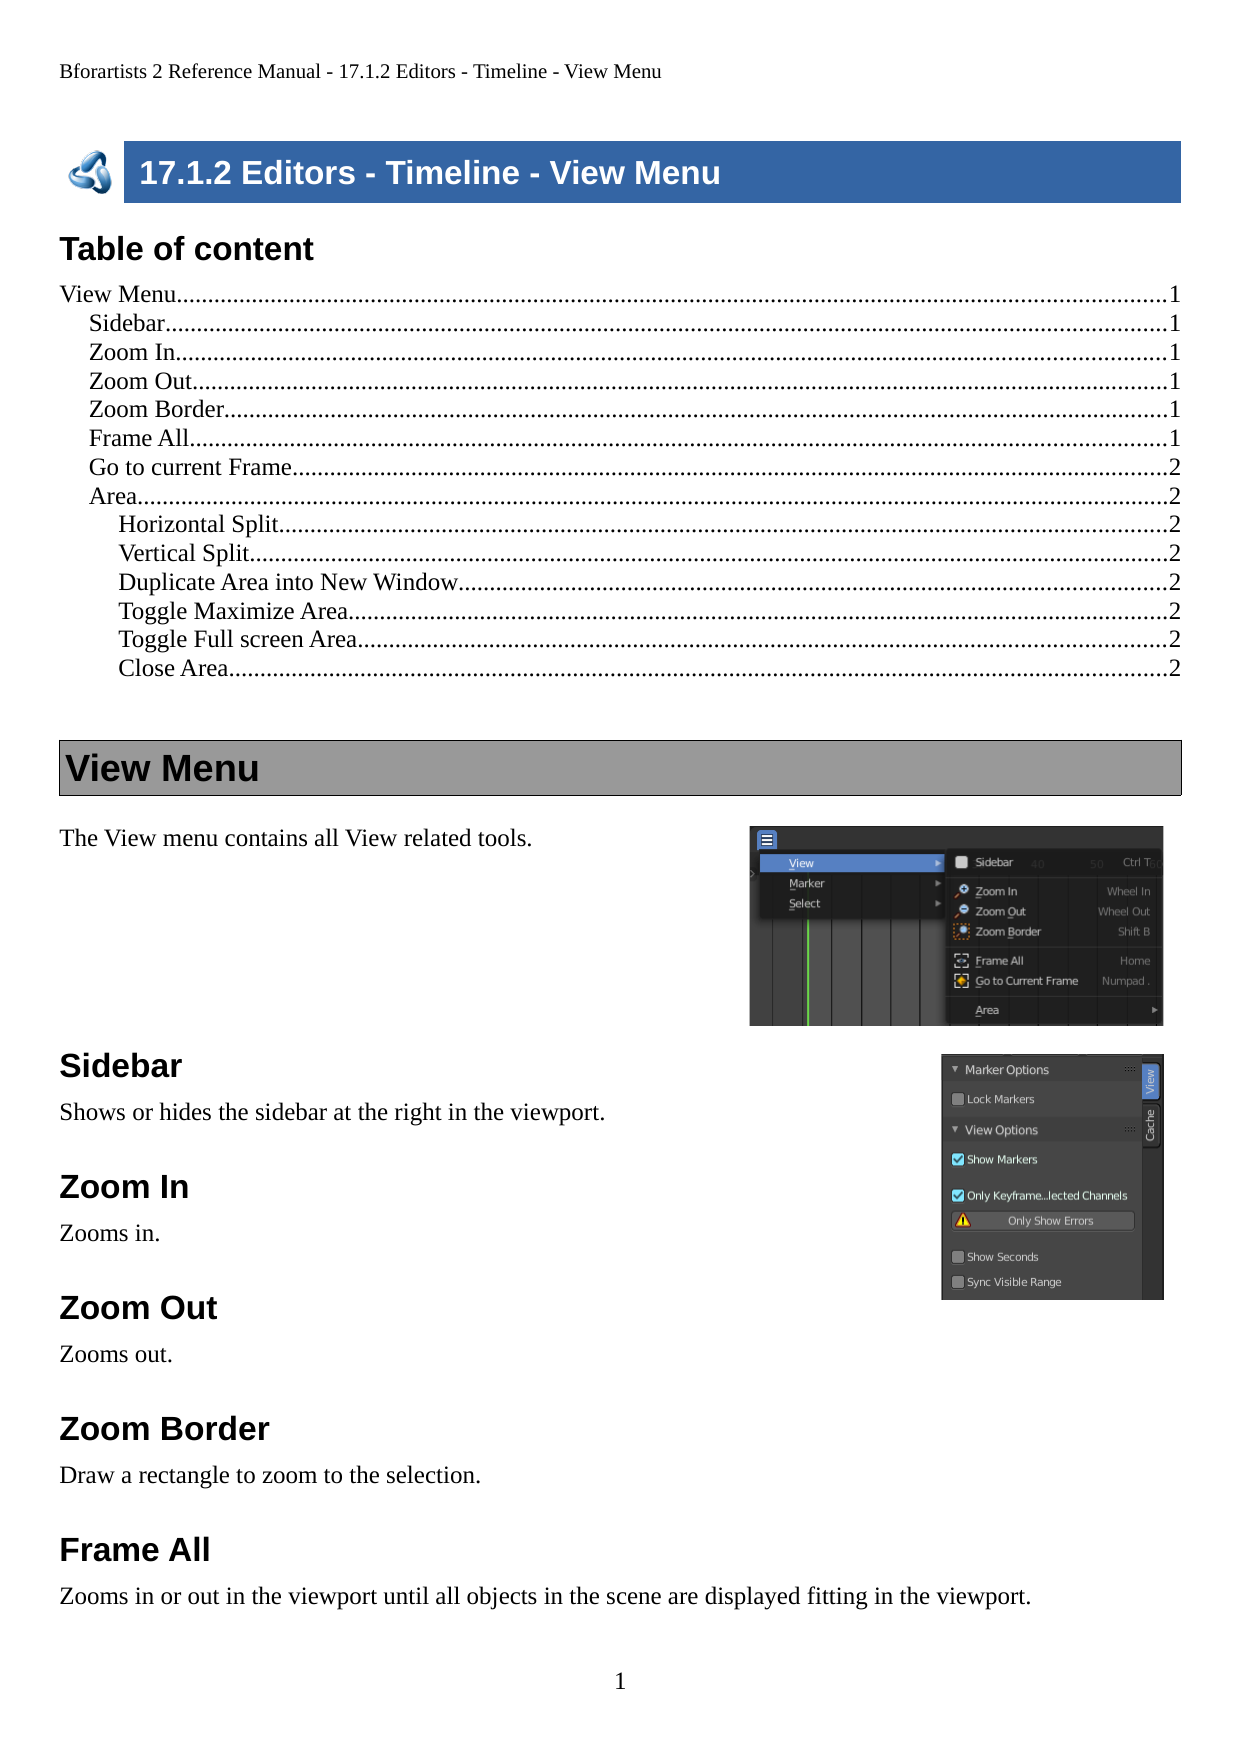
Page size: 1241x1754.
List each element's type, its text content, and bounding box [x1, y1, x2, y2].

text Zoom In 1 [88, 337, 1181, 366]
text Sidebar 1 [88, 308, 1181, 337]
text Zoom Out 1 [88, 366, 1181, 394]
subtitle Sidebar [59, 1046, 1181, 1084]
text View Menu 1 [59, 279, 1181, 308]
text Zoom Border 1 [88, 394, 1181, 423]
subtitle Table of content [59, 228, 1181, 267]
subtitle Zoom Out [59, 1288, 1181, 1326]
subtitle [1164, 1167, 1181, 1205]
subtitle Zoom In [59, 1167, 941, 1205]
text Zooms out. [59, 1339, 1181, 1368]
text Toggle Full screen Area 2 [118, 624, 1181, 653]
table_header View Menu [60, 741, 1181, 795]
picture [941, 1054, 1164, 1300]
text Zooms in. [59, 1218, 941, 1247]
picture [749, 826, 1164, 1026]
text Toggle Maximize Area 2 [118, 596, 1181, 624]
text The View menu contains all View related tools. [59, 823, 1181, 852]
text Area 2 [88, 481, 1181, 509]
text Shows or hides the sidebar at the right in the viewport. [59, 1097, 941, 1126]
picture [65, 147, 114, 197]
text Close Area 2 [118, 653, 1181, 682]
table_header 17.1.2 Editors - Timeline - View Menu [124, 141, 1181, 203]
text Duplicate Area into New Window 2 [118, 567, 1181, 596]
table_header [59, 141, 124, 203]
text Zooms in or out in the viewport until all objects in the scene are displayed fitting in the viewport. [59, 1581, 1181, 1610]
text Horizontal Split 2 [118, 509, 1181, 538]
text Go to current Frame 2 [88, 452, 1181, 481]
text [1164, 1218, 1181, 1247]
text Frame All 1 [88, 423, 1181, 452]
text Draw a rectangle to zoom to the selection. [59, 1460, 1181, 1489]
subtitle Frame All [59, 1530, 1181, 1568]
text Vertical Split 2 [118, 538, 1181, 567]
subtitle Zoom Border [59, 1409, 1181, 1447]
